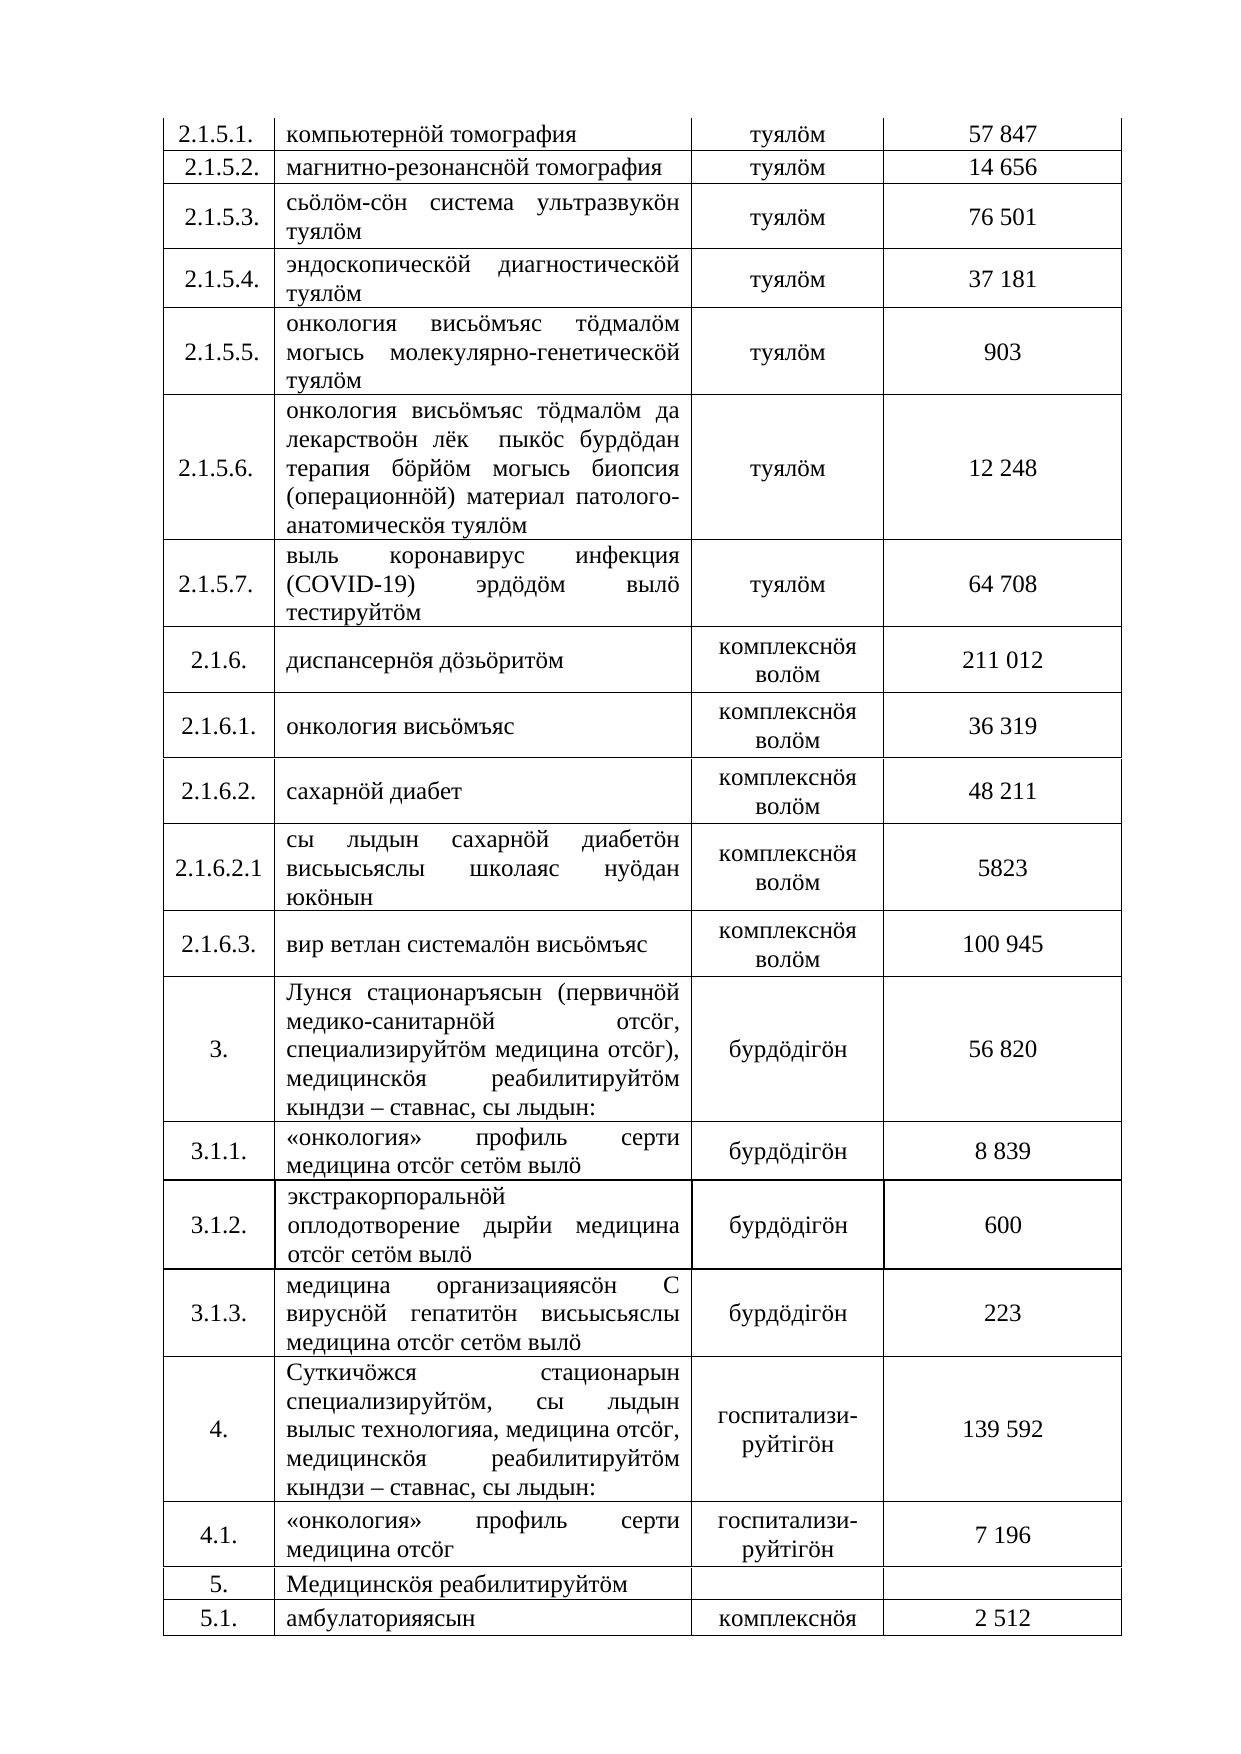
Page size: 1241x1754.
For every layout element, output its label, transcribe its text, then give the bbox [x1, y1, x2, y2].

table_cell вир ветлан системалӧн висьӧмъяс [275, 911, 691, 976]
table_cell 2.1.5.7. [164, 540, 274, 626]
table_cell 2.1.5.4. [164, 249, 274, 307]
table_cell туялӧм [692, 249, 883, 307]
table_cell 3. [164, 977, 274, 1121]
table_cell амбулаторияясын [275, 1600, 691, 1635]
table_cell эндоскопическӧй диагностическӧй туялӧм [275, 249, 691, 307]
table_cell 4. [164, 1357, 274, 1501]
table_cell комплекснӧя волӧм [692, 759, 883, 823]
table_cell компьютернӧй томография [275, 118, 691, 150]
table_cell госпитализи-руйтігӧн [692, 1357, 883, 1501]
table_cell сахарнӧй диабет [275, 759, 691, 823]
table_cell сьӧлӧм-сӧн система ультразвукӧн туялӧм [275, 184, 691, 248]
table_cell 600 [885, 1181, 1121, 1268]
table_cell «онкология» профиль серти медицина отсӧг сетӧм вылӧ [275, 1122, 691, 1179]
table_cell 2.1.6. [164, 627, 274, 692]
table_cell сы лыдын сахарнӧй диабетӧн висьысьяслы школаяс нуӧдан юкӧнын [275, 824, 691, 910]
table_cell 2.1.6.1. [164, 693, 274, 757]
table_cell 4.1. [164, 1502, 274, 1566]
table_cell 2.1.6.3. [164, 911, 274, 976]
table_cell онкология висьӧмъяс тӧдмалӧм могысь молекулярно-генетическӧй туялӧм [275, 308, 691, 394]
table_cell онкология висьӧмъяс тӧдмалӧм да лекарствоӧн лёк пыкӧс бурдӧдан терапия бӧрйӧм могысь биопсия (операционнӧй) материал патолого-анатомическӧя туялӧм [275, 395, 691, 539]
table_cell Суткичӧжся стационарын специализируйтӧм, сы лыдын вылыс технологияа, медицина отсӧг, медицинскӧя реабилитируйтӧм кындзи – ставнас, сы лыдын: [275, 1357, 691, 1501]
table_cell 223 [884, 1270, 1121, 1356]
table_cell туялӧм [692, 308, 883, 394]
table_cell 3.1.2. [164, 1181, 274, 1268]
table_cell 2.1.5.1. [164, 118, 274, 150]
table_cell 37 181 [884, 249, 1121, 307]
table_cell 5.1. [164, 1600, 274, 1635]
table_cell комплекснӧя волӧм [692, 911, 883, 976]
table_cell комплекснӧя волӧм [692, 693, 883, 757]
table_cell Лунся стационаръясын (первичнӧй медико-санитарнӧй отсӧг, специализируйтӧм медицина отсӧг), медицинскӧя реабилитируйтӧм кындзи – ставнас, сы лыдын: [275, 977, 691, 1121]
table_cell 36 319 [884, 693, 1121, 757]
table_cell туялӧм [692, 118, 883, 150]
table_cell 76 501 [884, 184, 1121, 248]
table_cell 7 196 [884, 1502, 1121, 1566]
table_cell 2 512 [884, 1600, 1121, 1635]
table_cell 3.1.1. [164, 1122, 274, 1179]
table_cell бурдӧдігӧн [692, 1270, 883, 1356]
table_cell 100 945 [884, 911, 1121, 976]
table_cell 64 708 [884, 540, 1121, 626]
table_cell туялӧм [692, 540, 883, 626]
table_cell 2.1.5.5. [164, 308, 274, 394]
table_cell 14 656 [884, 151, 1121, 183]
table_cell 48 211 [884, 759, 1121, 823]
table_cell туялӧм [692, 151, 883, 183]
table_cell 211 012 [884, 627, 1121, 692]
table_cell медицина организацияясӧн С вируснӧй гепатитӧн висьысьяслы медицина отсӧг сетӧм вылӧ [275, 1270, 691, 1356]
table_cell онкология висьӧмъяс [275, 693, 691, 757]
table_cell 56 820 [884, 977, 1121, 1121]
table_cell 5823 [884, 824, 1121, 910]
table_cell 8 839 [884, 1122, 1121, 1179]
table_cell бурдӧдігӧн [693, 1181, 883, 1268]
table_cell 5. [164, 1568, 274, 1599]
table_cell 139 592 [884, 1357, 1121, 1501]
table_cell комплекснӧя волӧм [692, 824, 883, 910]
table_cell [884, 1568, 1121, 1599]
table_cell бурдӧдігӧн [692, 977, 883, 1121]
table_cell туялӧм [692, 395, 883, 539]
table_cell «онкология» профиль серти медицина отсӧг [275, 1502, 691, 1566]
table_cell экстракорпоральнӧй оплодотворение дырйи медицина отсӧг сетӧм вылӧ [276, 1181, 691, 1268]
table_cell 3.1.3. [164, 1270, 274, 1356]
table_cell госпитализи-руйтігӧн [692, 1502, 883, 1566]
table_cell 2.1.5.3. [164, 184, 274, 248]
table_cell выль коронавирус инфекция (COVІD-19) эрдӧдӧм вылӧ тестируйтӧм [275, 540, 691, 626]
table_cell туялӧм [692, 184, 883, 248]
table_cell 2.1.6.2. [164, 759, 274, 823]
table_cell 12 248 [884, 395, 1121, 539]
table_cell диспансернӧя дӧзьӧритӧм [275, 627, 691, 692]
table_cell [692, 1568, 883, 1599]
table_cell бурдӧдігӧн [692, 1122, 883, 1179]
table_cell 2.1.5.6. [164, 395, 274, 539]
table_cell 903 [884, 308, 1121, 394]
table_cell 57 847 [884, 118, 1121, 150]
table_cell комплекснӧя волӧм [692, 627, 883, 692]
table_cell комплекснӧя [692, 1600, 883, 1635]
table_cell 2.1.5.2. [164, 151, 274, 183]
table_cell Медицинскӧя реабилитируйтӧм [275, 1568, 691, 1599]
table_cell магнитно-резонанснӧй томография [275, 151, 691, 183]
table_cell 2.1.6.2.1 [164, 824, 274, 910]
